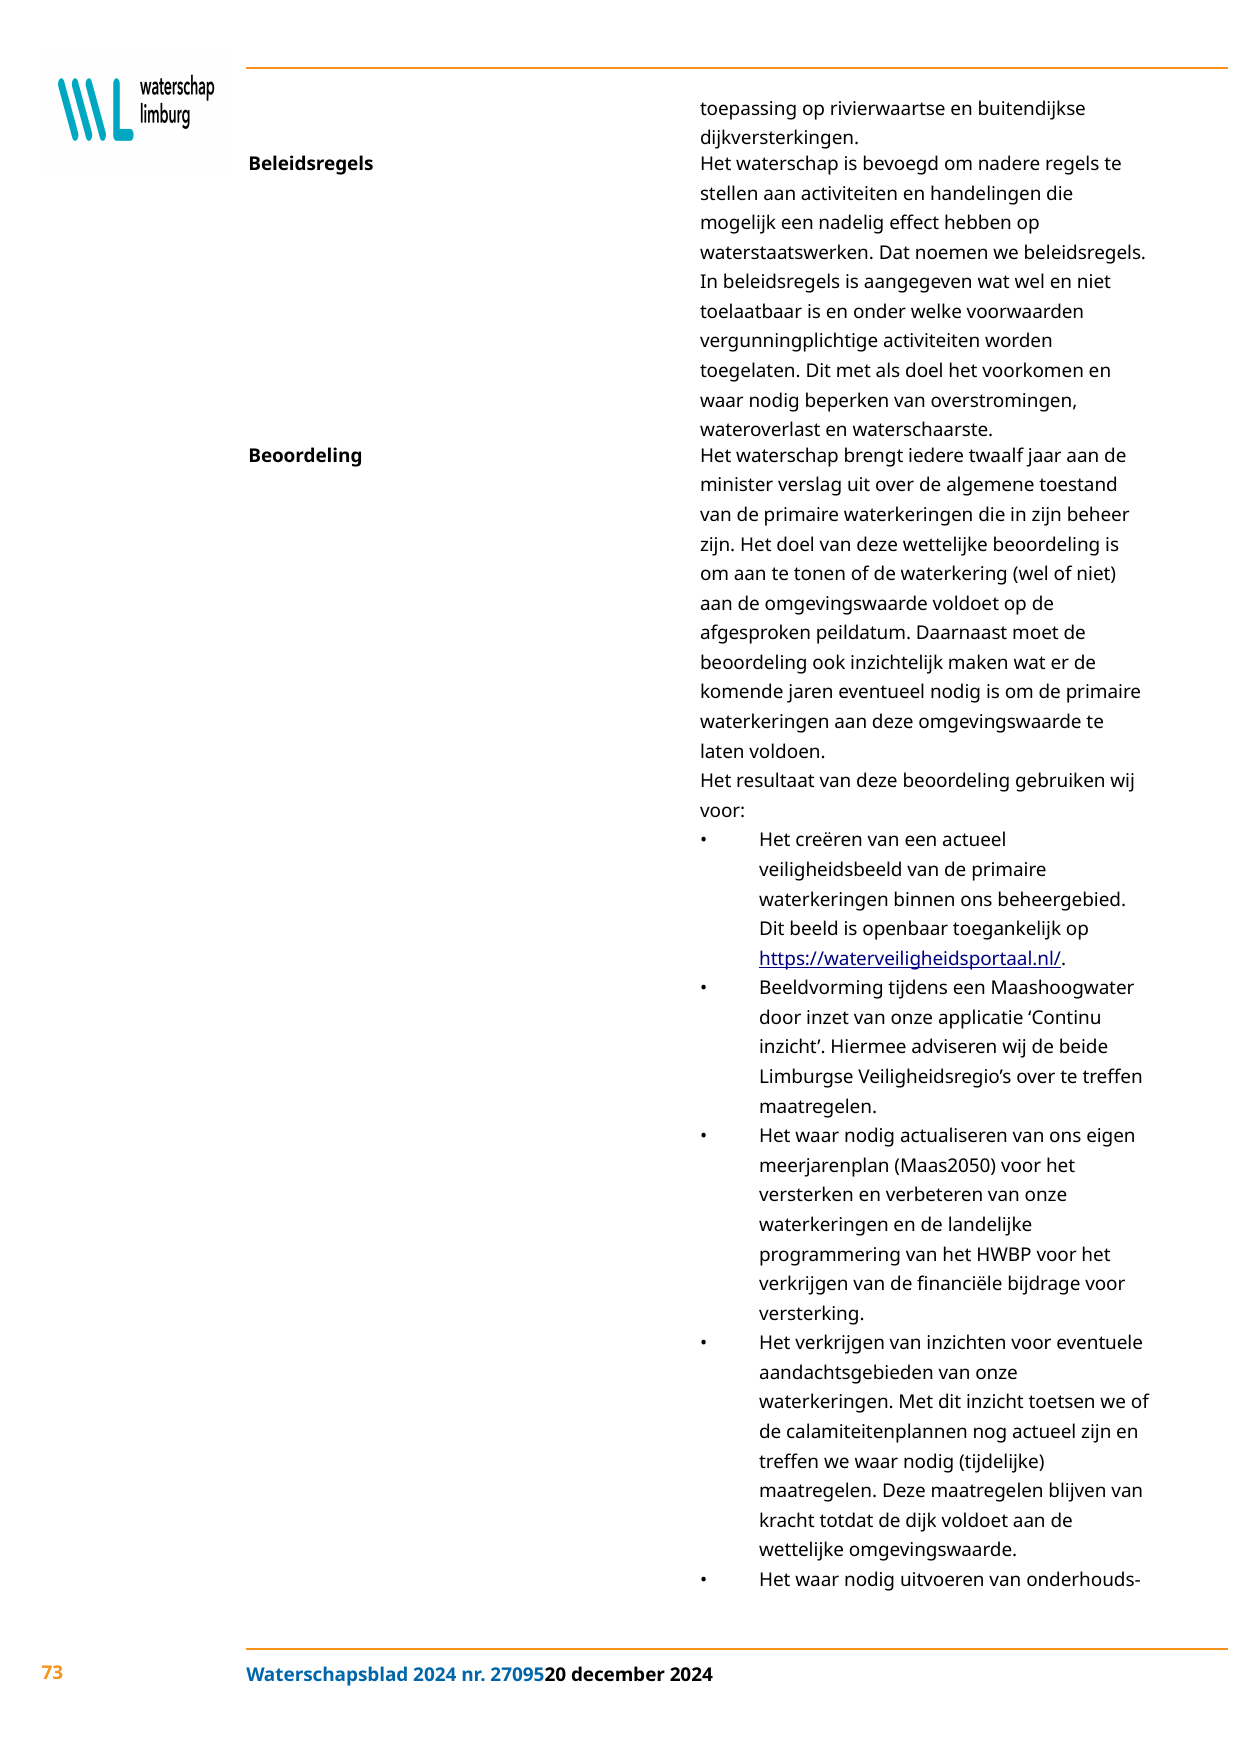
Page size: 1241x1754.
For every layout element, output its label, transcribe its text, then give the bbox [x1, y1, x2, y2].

table_cell Het waterschap brengt iedere twaalf jaar aan de minister verslag uit over de algemene toestand van de primaire waterkeringen die in zijn beheer zijn. Het doel van deze wettelijke beoordeling is om aan te tonen of de waterkering (wel of niet) aan de omgevingswaarde voldoet op de afgesproken peildatum. Daarnaast moet de beoordeling ook inzichtelijk maken wat er de komende jaren eventueel nodig is om de primaire waterkeringen aan deze omgevingswaarde te laten voldoen. Het resultaat van deze beoordeling gebruiken wij voor: Het creëren van een actueel veiligheidsbeeld van de primaire waterkeringen binnen ons beheergebied. Dit beeld is openbaar toegankelijk op https://waterveiligheidsportaal.nl/. Beeldvorming tijdens een Maashoogwater door inzet van onze applicatie ‘Continu inzicht’. Hiermee adviseren wij de beide Limburgse Veiligheidsregio’s over te treffen maatregelen. Het waar nodig actualiseren van ons eigen meerjarenplan (Maas2050) voor het versterken en verbeteren van onze waterkeringen en de landelijke programmering van het HWBP voor het verkrijgen van de financiële bijdrage voor versterking. Het verkrijgen van inzichten voor eventuele aandachtsgebieden van onze waterkeringen. Met dit inzicht toetsen we of de calamiteitenplannen nog actueel zijn en treffen we waar nodig (tijdelijke) maatregelen. Deze maatregelen blijven van kracht totdat de dijk voldoet aan de wettelijke omgevingswaarde. Het waar nodig uitvoeren van onderhouds- [700, 442, 1152, 1592]
table_cell [248, 95, 700, 150]
table_cell Beoordeling [248, 442, 700, 1592]
table_cell Het waterschap is bevoegd om nadere regels te stellen aan activiteiten en handelingen die mogelijk een nadelig effect hebben op waterstaatswerken. Dat noemen we beleidsregels. In beleidsregels is aangegeven wat wel en niet toelaatbaar is en onder welke voorwaarden vergunningplichtige activiteiten worden toegelaten. Dit met als doel het voorkomen en waar nodig beperken van overstromingen, wateroverlast en waterschaarste. [700, 150, 1152, 442]
table_cell Beleidsregels [248, 150, 700, 442]
picture [41, 47, 231, 172]
table_cell toepassing op rivierwaartse en buitendijkse dijkversterkingen. [700, 95, 1152, 150]
